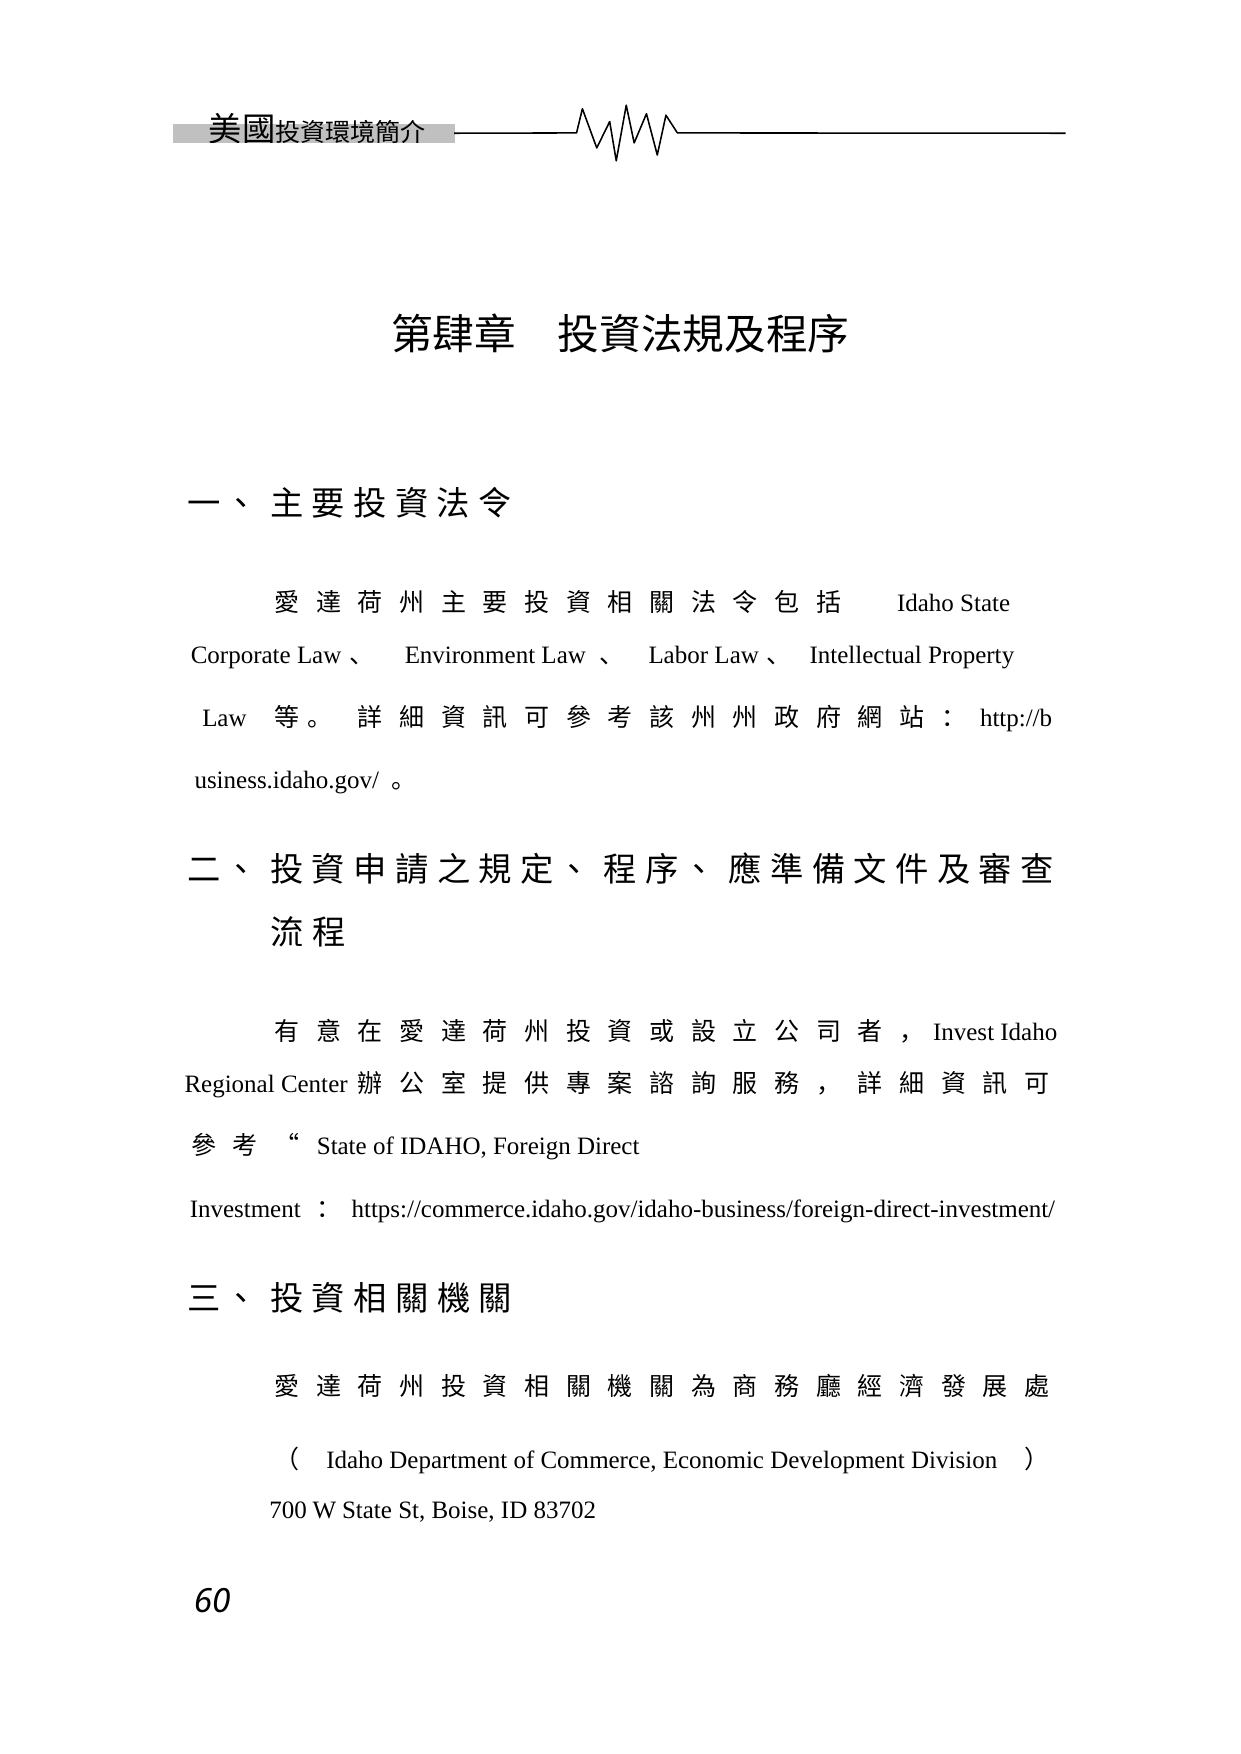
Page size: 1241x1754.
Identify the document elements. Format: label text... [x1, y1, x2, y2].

text 一、主要投資法令 [183, 459, 1058, 522]
text 愛達荷州投資相關機關為商務廳經濟發展處 [183, 1343, 1058, 1406]
text 三、投資相關機關 [183, 1254, 1058, 1316]
text （Idaho Department of Commerce, Economic Development Division） [183, 1406, 1058, 1468]
text 第肆章 投資法規及程序 [183, 290, 1058, 352]
text 愛達荷州主要投資相關法令包括 Idaho State Corporate Law、Environment Law、Labor Law、Intellectual Property Law等。詳細資訊可參考該州州政府網站：http://business.idaho.gov/。 [183, 549, 1058, 799]
text 二、投資申請之規定、程序、應準備文件及審查流程 [183, 825, 1058, 950]
text 有意在愛達荷州投資或設立公司者，Invest Idaho Regional Center辦公室提供專案諮詢服務，詳細資訊可參考“State of IDAHO, Foreign Direct Investment：https://commerce.idaho.gov/idaho-business/foreign-direct-investment/ [183, 977, 1058, 1227]
text 700 W State St, Boise, ID 83702 [183, 1468, 1058, 1531]
